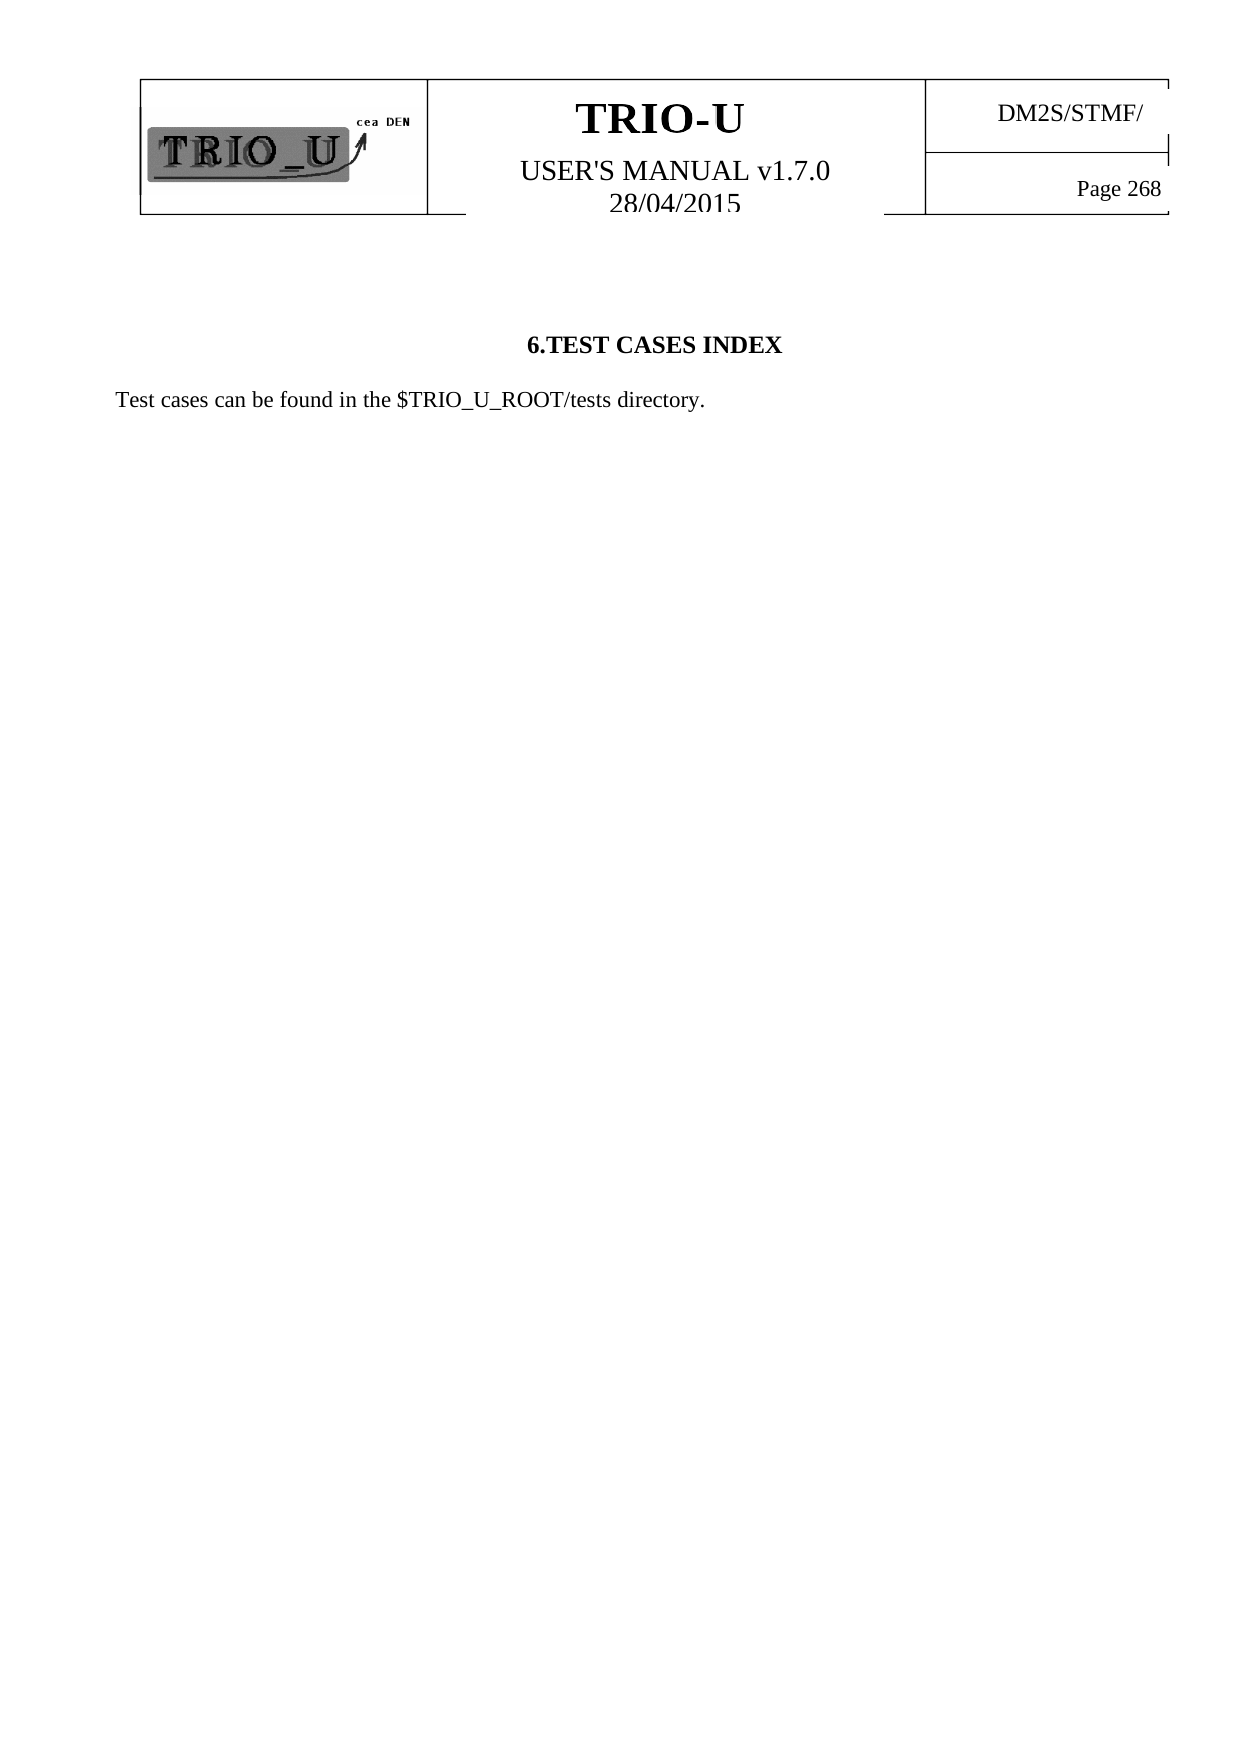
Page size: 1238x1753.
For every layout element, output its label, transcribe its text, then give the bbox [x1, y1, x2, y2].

subtitle test cases index [145, 322, 1165, 359]
text Test cases can be found in the $TRIO_U_ROOT/tests directory. [115, 386, 1196, 412]
